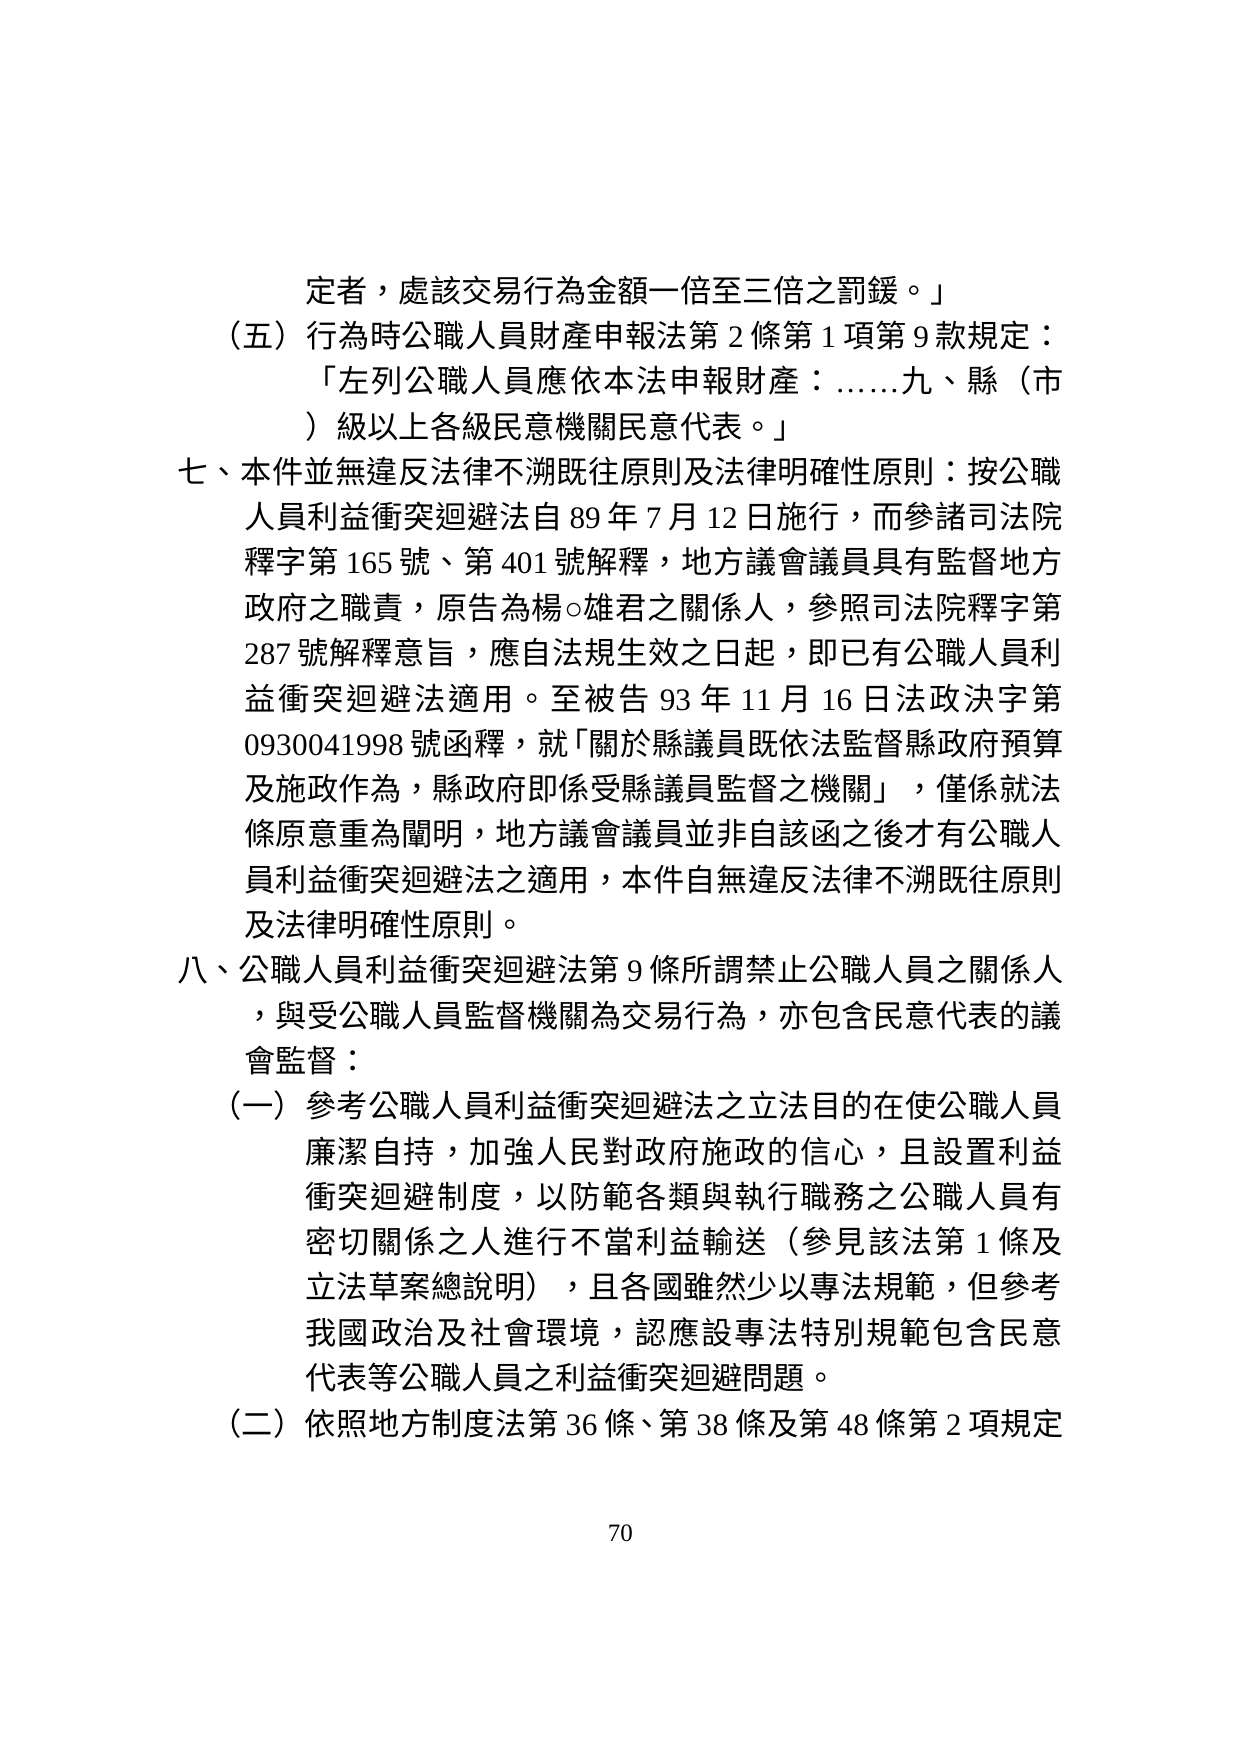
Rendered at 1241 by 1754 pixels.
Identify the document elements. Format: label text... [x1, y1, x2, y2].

text 七、本件並無違反法律不溯既往原則及法律明確性原則：按公職人員利益衝突迴避法自89年7月12日施行，而參諸司法院釋字第165號、第401號解釋，地方議會議員具有監督地方政府之職責，原告為楊○雄君之關係人，參照司法院釋字第287號解釋意旨，應自法規生效之日起，即已有公職人員利益衝突迴避法適用。至被告93年11月16日法政決字第0930041998號函釋，就「關於縣議員既依法監督縣政府預算及施政作為，縣政府即係受縣議員監督之機關」，僅係就法條原意重為闡明，地方議會議員並非自該函之後才有公職人員利益衝突迴避法之適用，本件自無違反法律不溯既往原則及法律明確性原則。 [177, 447, 1063, 946]
text （二）依照地方制度法第36條、第38條及第48條第2項規定 [210, 1399, 1063, 1444]
text （五）行為時公職人員財產申報法第2條第1項第9款規定：「左列公職人員應依本法申報財產：……九、縣（市）級以上各級民意機關民意代表。」 [210, 311, 1063, 447]
text （一）參考公職人員利益衝突迴避法之立法目的在使公職人員廉潔自持，加強人民對政府施政的信心，且設置利益衝突迴避制度，以防範各類與執行職務之公職人員有密切關係之人進行不當利益輸送（參見該法第1條及立法草案總說明），且各國雖然少以專法規範，但參考我國政治及社會環境，認應設專法特別規範包含民意代表等公職人員之利益衝突迴避問題。 [210, 1081, 1063, 1399]
text 八、公職人員利益衝突迴避法第9條所謂禁止公職人員之關係人，與受公職人員監督機關為交易行為，亦包含民意代表的議會監督： [177, 946, 1063, 1081]
text 定者，處該交易行為金額一倍至三倍之罰鍰。」 [210, 266, 1063, 311]
